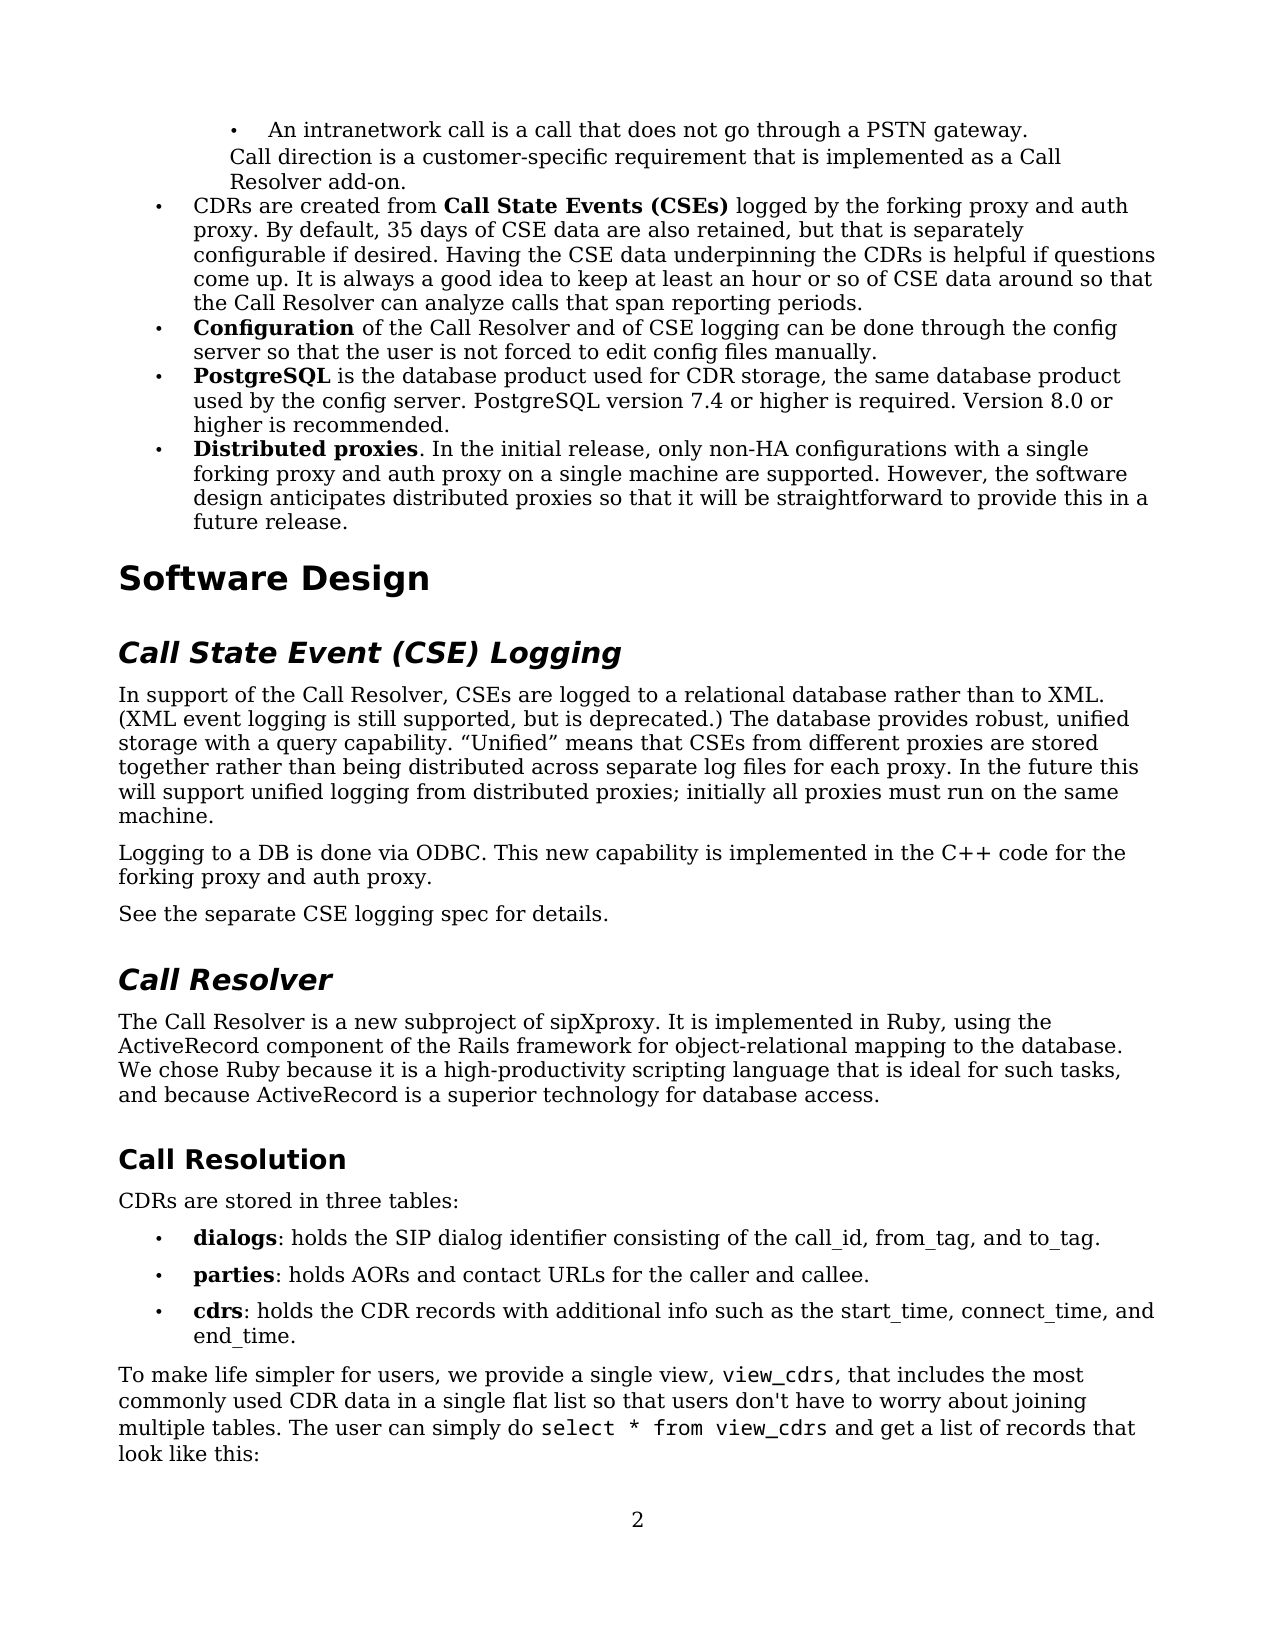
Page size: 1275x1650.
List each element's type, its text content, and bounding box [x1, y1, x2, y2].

subtitle Call Resolver [118, 963, 1157, 997]
list parties: holds AORs and contact URLs for the caller and callee. [156, 1262, 1157, 1287]
text See the separate CSE logging spec for details. [118, 902, 1157, 926]
subtitle Software Design [118, 559, 1157, 599]
text In support of the Call Resolver, CSEs are logged to a relational database rather than to XML. (XML event logging is still supported, but is deprecated.) The database provides robust, unified storage with a query capability. “Unified” means that CSEs from different proxies are stored together rather than being distributed across separate log files for each proxy. In the future this will support unified logging from distributed proxies; initially all proxies must run on the same machine. [118, 683, 1157, 828]
subtitle Call Resolution [118, 1144, 1157, 1176]
list An intranetwork call is a call that does not go through a PSTN gateway. [231, 118, 1157, 142]
text The Call Resolver is a new subproject of sipXproxy. It is implemented in Ruby, using the ActiveRecord component of the Rails framework for object-relational mapping to the database. We chose Ruby because it is a high-productivity scripting language that is ideal for such tasks, and because ActiveRecord is a superior technology for database access. [118, 1010, 1157, 1107]
list PostgreSQL is the database product used for CDR storage, the same database product used by the config server. PostgreSQL version 7.4 or higher is required. Version 8.0 or higher is recommended. [156, 364, 1157, 437]
text To make life simpler for users, we provide a single view, view_cdrs, that includes the most commonly used CDR data in a single flat list so that users don't have to worry about joining multiple tables. The user can simply do select * from view_cdrs and get a list of records that look like this: [118, 1361, 1157, 1466]
list Distributed proxies. In the initial release, only non-HA configurations with a single forking proxy and auth proxy on a single machine are supported. However, the software design anticipates distributed proxies so that it will be straightforward to provide this in a future release. [156, 437, 1157, 534]
list Configuration of the Call Resolver and of CSE logging can be done through the config server so that the user is not forced to edit config files manually. [156, 316, 1157, 364]
list dialogs: holds the SIP dialog identifier consisting of the call_id, from_tag, and to_tag. [156, 1225, 1157, 1250]
text Call direction is a customer-specific requirement that is implemented as a Call Resolver add-on. [193, 145, 1157, 194]
subtitle Call State Event (CSE) Logging [118, 636, 1157, 670]
text CDRs are stored in three tables: [118, 1189, 1157, 1213]
text Logging to a DB is done via ODBC. This new capability is implemented in the C++ code for the forking proxy and auth proxy. [118, 841, 1157, 889]
list CDRs are created from Call State Events (CSEs) logged by the forking proxy and auth proxy. By default, 35 days of CSE data are also retained, but that is separately configurable if desired. Having the CSE data underpinning the CDRs is helpful if questions come up. It is always a good idea to keep at least an hour or so of CSE data around so that the Call Resolver can analyze calls that span reporting periods. [156, 194, 1157, 316]
list cdrs: holds the CDR records with additional info such as the start_time, connect_time, and end_time. [156, 1299, 1157, 1348]
